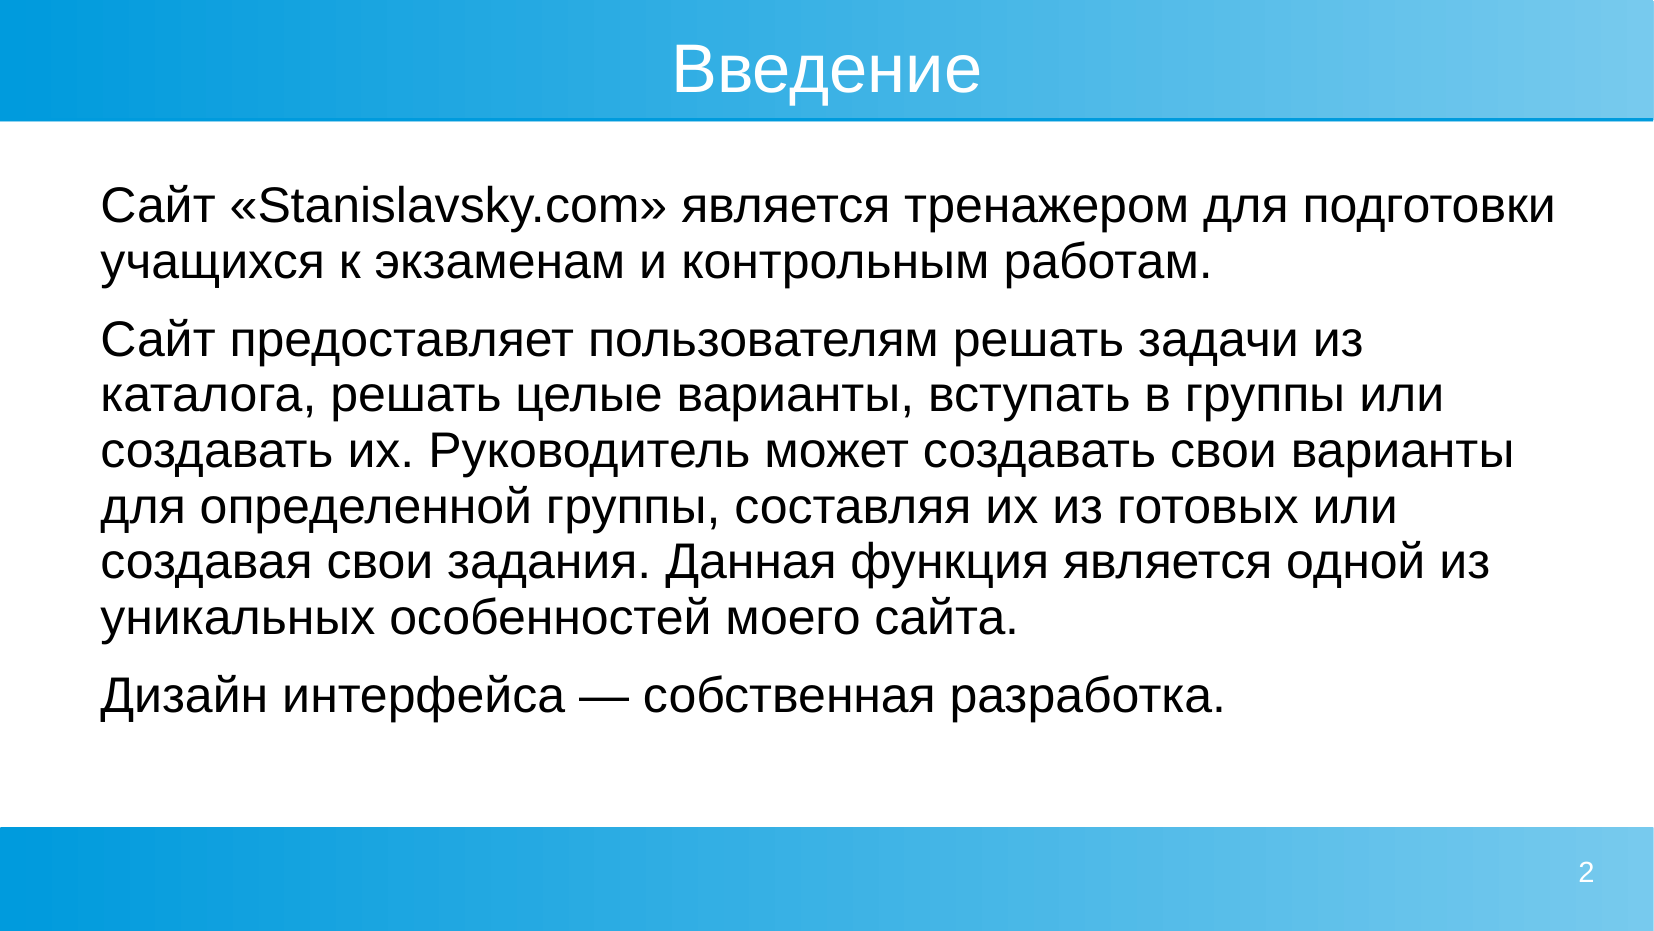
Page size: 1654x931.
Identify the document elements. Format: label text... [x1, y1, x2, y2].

title Введение [59, 29, 1595, 108]
list Сайт «Stanislavsky.com» является тренажером для подготовки учащихся к экзаменам и контрольным работам. Сайт предоставляет пользователям решать задачи из каталога, решать целые варианты, вступать в группы или создавать их. Руководитель может создавать свои варианты для определенной группы, составляя их из готовых или создавая свои задания. Данная функция является одной из уникальных особенностей моего сайта. Дизайн интерфейса — собственная разработка. [29, 177, 1565, 768]
